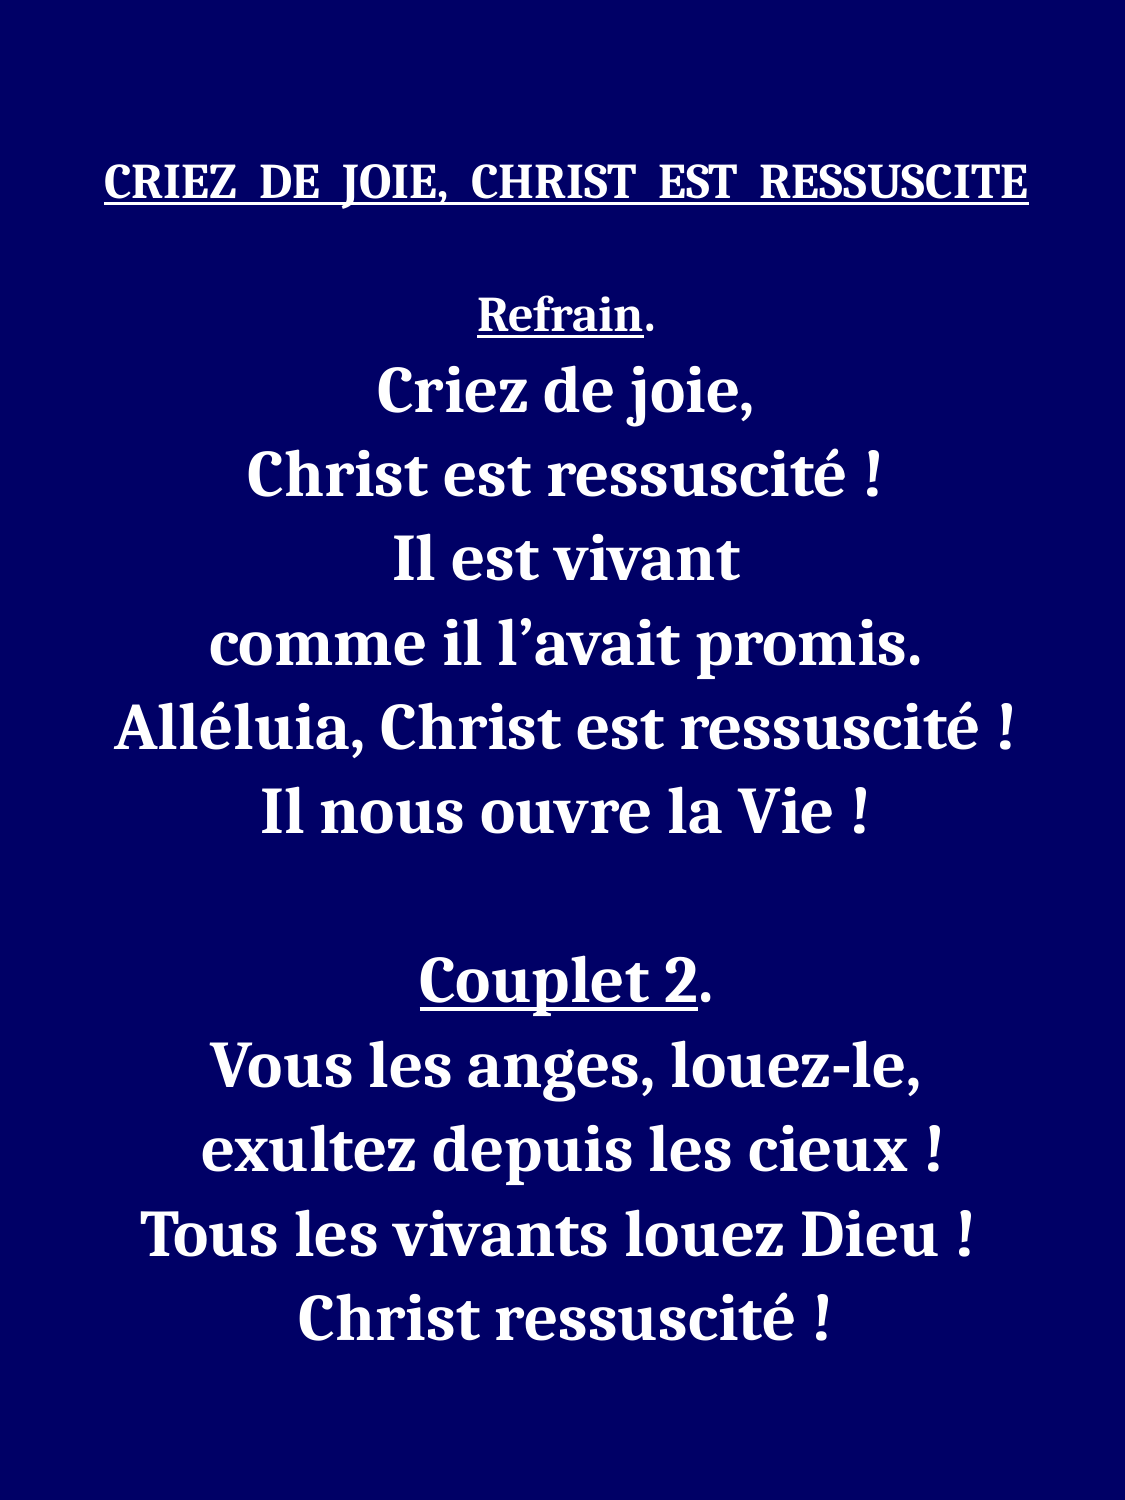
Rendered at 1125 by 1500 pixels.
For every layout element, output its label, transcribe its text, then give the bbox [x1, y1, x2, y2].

text_box CRIEZ DE JOIE, CHRIST EST RESSUSCITE Refrain. Criez de joie, Christ est ressuscité ! Il est vivant comme il l’avait promis. Alléluia, Christ est ressuscité ! Il nous ouvre la Vie ! Couplet 2. Vous les anges, louez-le, exultez depuis les cieux ! Tous les vivants louez Dieu ! Christ ressuscité ! [30, 147, 1102, 1471]
